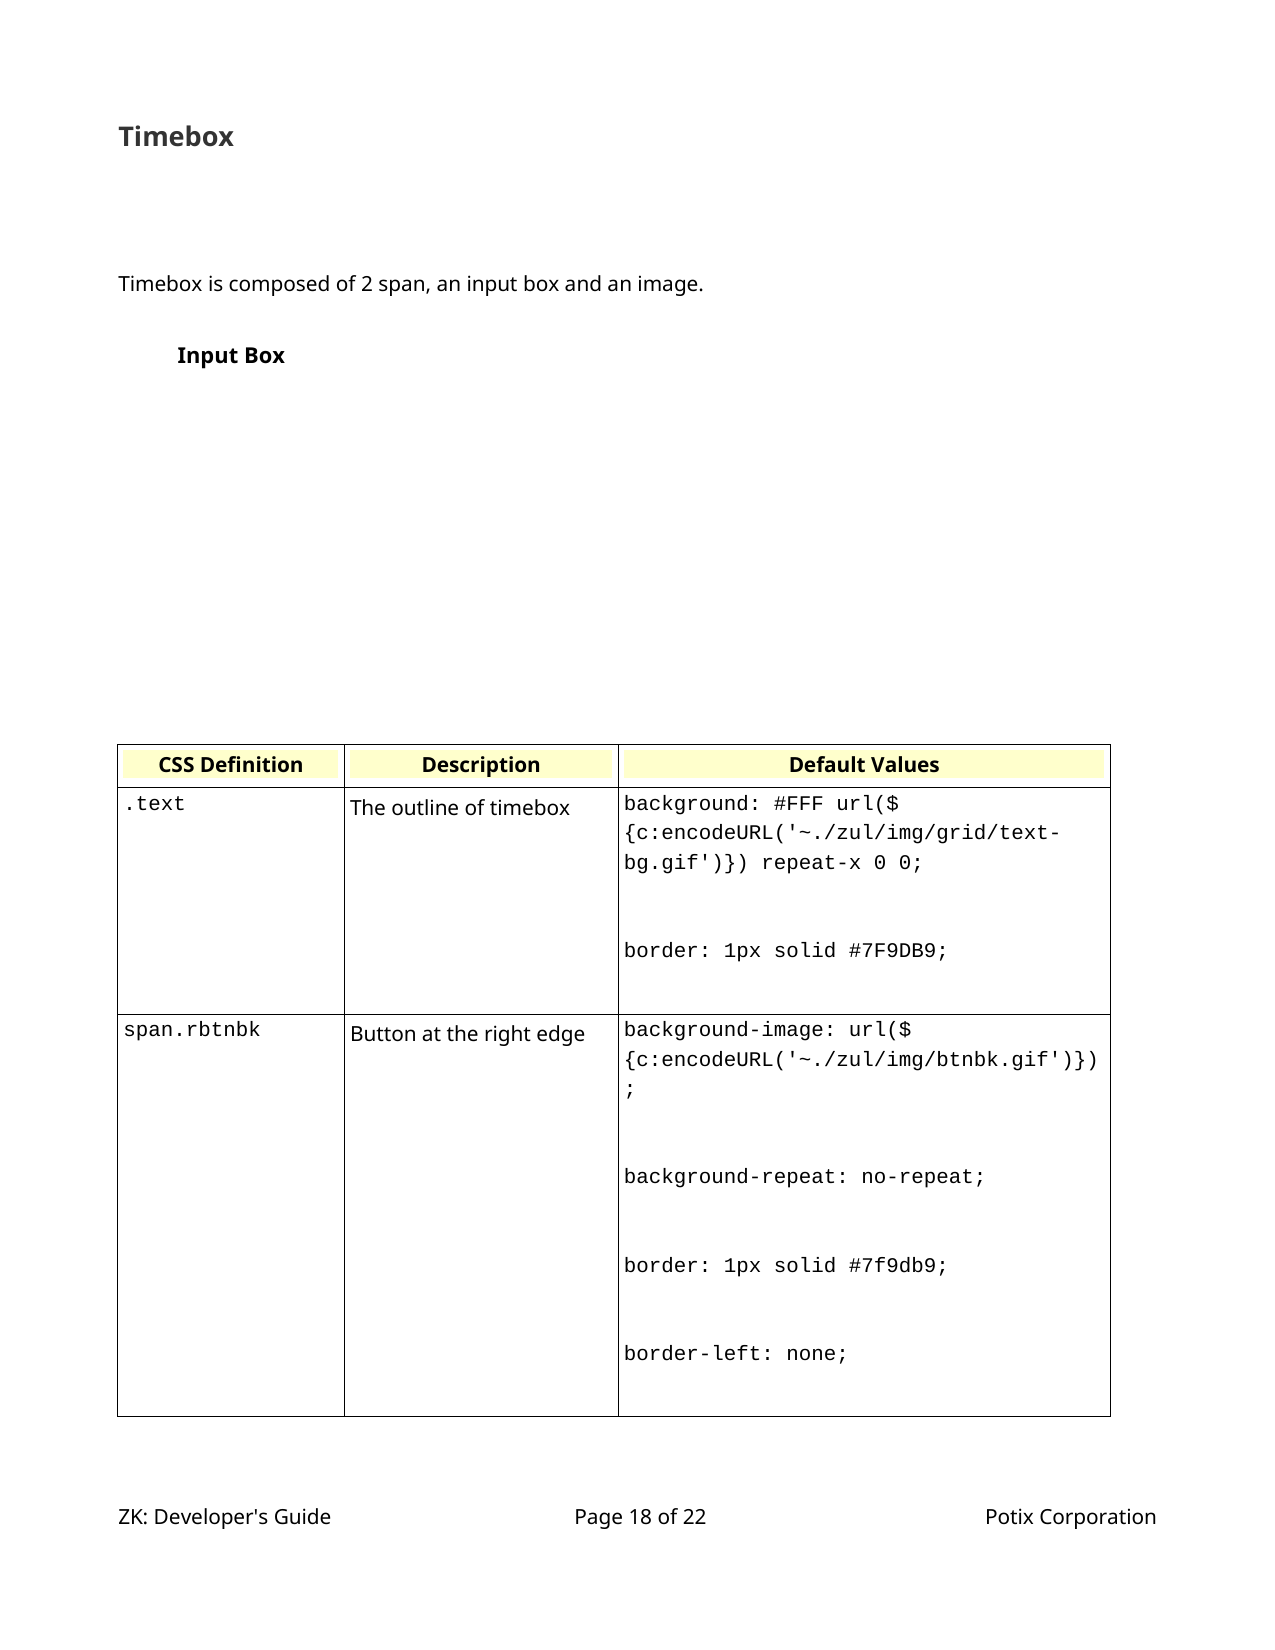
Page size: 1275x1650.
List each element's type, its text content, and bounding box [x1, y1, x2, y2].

table_header Default Values [619, 745, 1110, 787]
subtitle Timebox [118, 118, 1157, 155]
table_cell .text [118, 788, 344, 1014]
table_cell span.rbtnbk [118, 1015, 344, 1416]
subtitle Input Box [177, 340, 1157, 370]
table_cell Button at the right edge [345, 1015, 618, 1416]
table_header CSS Definition [118, 745, 344, 787]
table_cell background: #FFF url(${c:encodeURL('~./zul/img/grid/text-bg.gif')}) repeat-x 0 0; border: 1px solid #7F9DB9; [619, 788, 1110, 1014]
table_cell The outline of timebox [345, 788, 618, 1014]
table_cell background-image: url(${c:encodeURL('~./zul/img/btnbk.gif')}); background-repeat: no-repeat; border: 1px solid #7f9db9; border-left: none; [619, 1015, 1110, 1416]
text Timebox is composed of 2 span, an input box and an image. [118, 178, 1157, 297]
table_header Description [345, 745, 618, 787]
